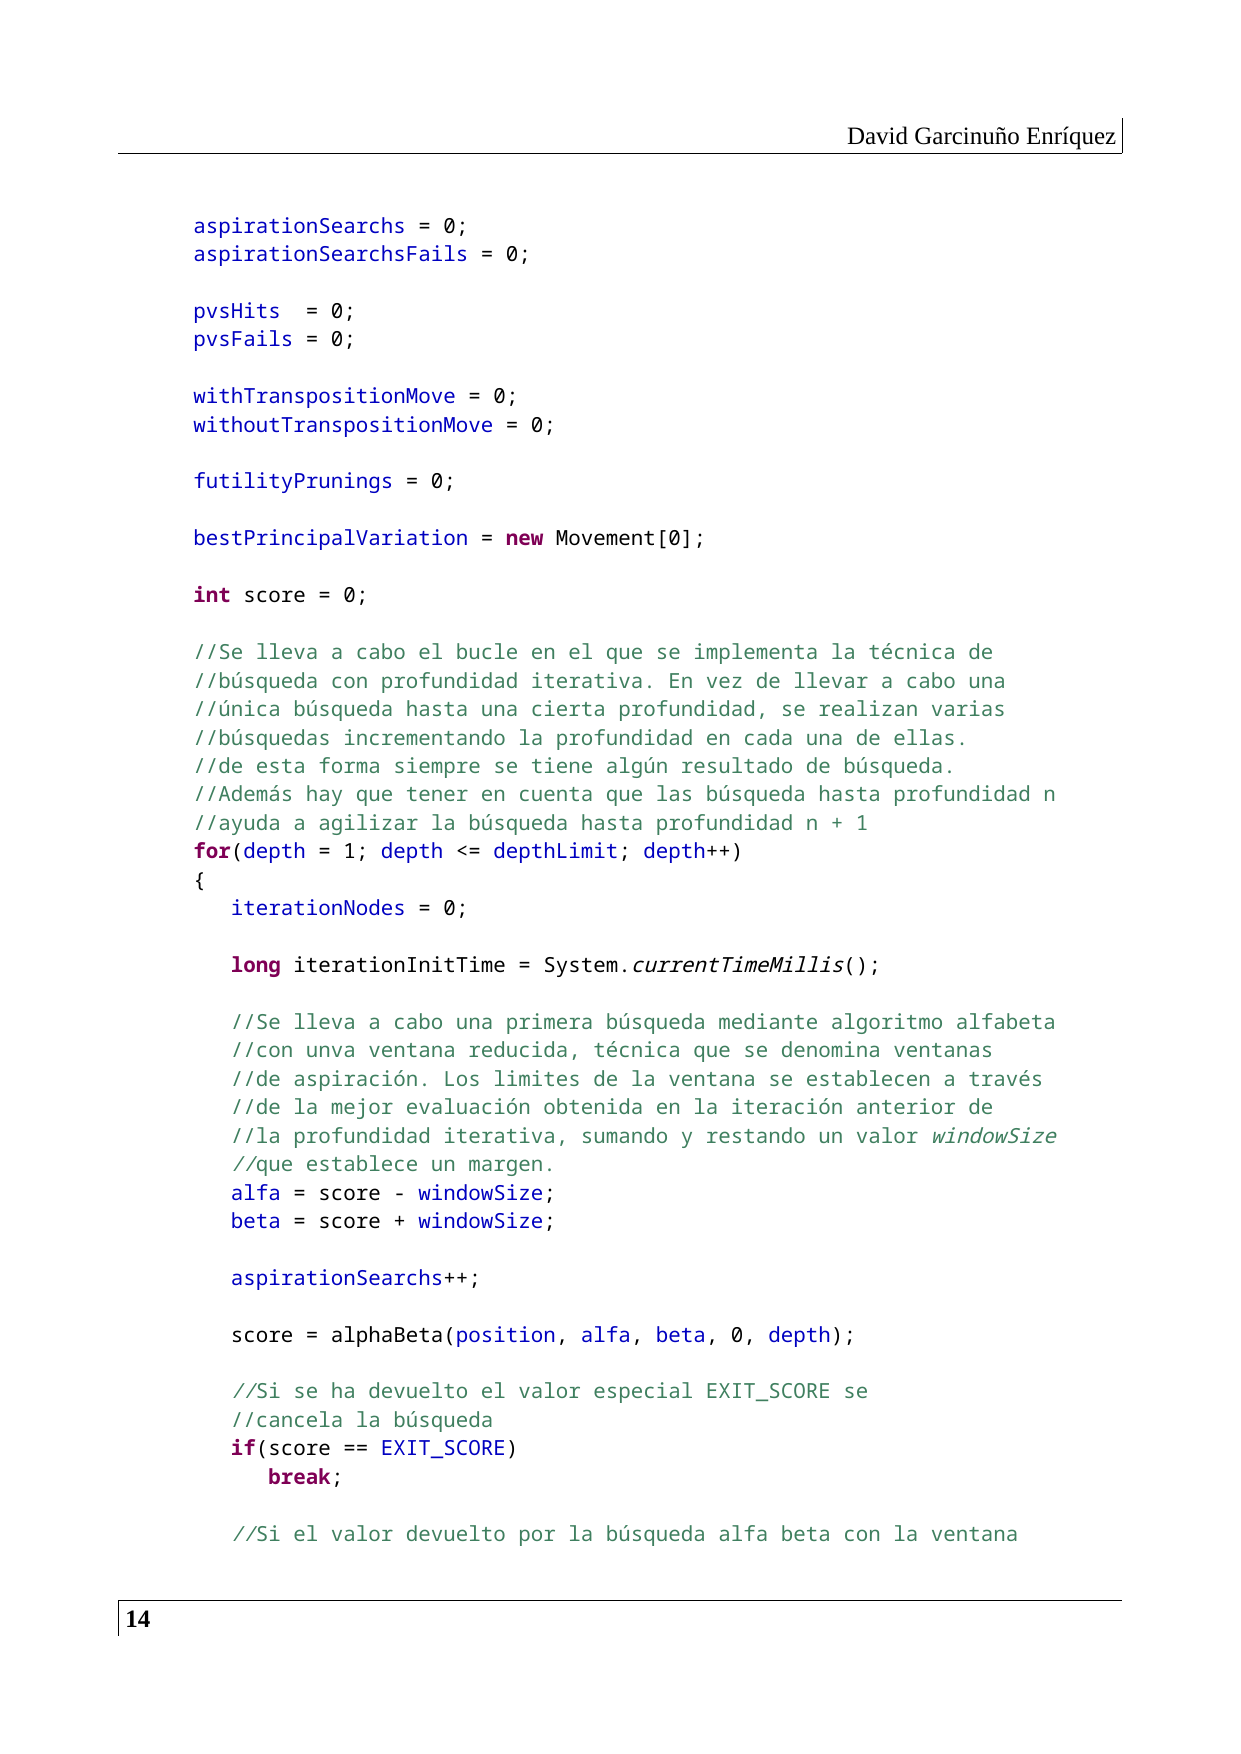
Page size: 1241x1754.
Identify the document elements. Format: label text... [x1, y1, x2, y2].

text { [118, 865, 1122, 893]
text for(depth = 1; depth <= depthLimit; depth++) [118, 836, 1122, 865]
text //Se lleva a cabo el bucle en el que se implementa la técnica de [118, 637, 1122, 666]
text futilityPrunings = 0; [118, 467, 1122, 495]
text iterationNodes = 0; [118, 893, 1122, 922]
text //la profundidad iterativa, sumando y restando un valor windowSize [118, 1121, 1122, 1149]
text score = alphaBeta(position, alfa, beta, 0, depth); [118, 1320, 1122, 1348]
text withTranspositionMove = 0; [118, 381, 1122, 410]
text //de aspiración. Los limites de la ventana se establecen a través [118, 1064, 1122, 1092]
text bestPrincipalVariation = new Movement[0]; [118, 523, 1122, 552]
text //Además hay que tener en cuenta que las búsqueda hasta profundidad n [118, 779, 1122, 808]
text //con unva ventana reducida, técnica que se denomina ventanas [118, 1035, 1122, 1064]
text aspirationSearchs++; [118, 1263, 1122, 1291]
text //de esta forma siempre se tiene algún resultado de búsqueda. [118, 751, 1122, 779]
text withoutTranspositionMove = 0; [118, 410, 1122, 438]
text pvsFails = 0; [118, 324, 1122, 353]
text aspirationSearchsFails = 0; [118, 239, 1122, 268]
text //que establece un margen. [118, 1149, 1122, 1178]
text //Si se ha devuelto el valor especial EXIT_SCORE se [118, 1377, 1122, 1405]
text //ayuda a agilizar la búsqueda hasta profundidad n + 1 [118, 808, 1122, 836]
text beta = score + windowSize; [118, 1206, 1122, 1234]
text int score = 0; [118, 580, 1122, 609]
text //búsqueda con profundidad iterativa. En vez de llevar a cabo una [118, 666, 1122, 694]
text long iterationInitTime = System.currentTimeMillis(); [118, 950, 1122, 978]
text //cancela la búsqueda [118, 1405, 1122, 1433]
text aspirationSearchs = 0; [118, 211, 1122, 239]
text //búsquedas incrementando la profundidad en cada una de ellas. [118, 723, 1122, 751]
text pvsHits = 0; [118, 296, 1122, 324]
text //Se lleva a cabo una primera búsqueda mediante algoritmo alfabeta [118, 1007, 1122, 1035]
text break; [118, 1462, 1122, 1490]
text //de la mejor evaluación obtenida en la iteración anterior de [118, 1092, 1122, 1121]
text //única búsqueda hasta una cierta profundidad, se realizan varias [118, 694, 1122, 723]
text alfa = score - windowSize; [118, 1178, 1122, 1206]
text //Si el valor devuelto por la búsqueda alfa beta con la ventana [118, 1519, 1122, 1547]
text if(score == EXIT_SCORE) [118, 1433, 1122, 1462]
